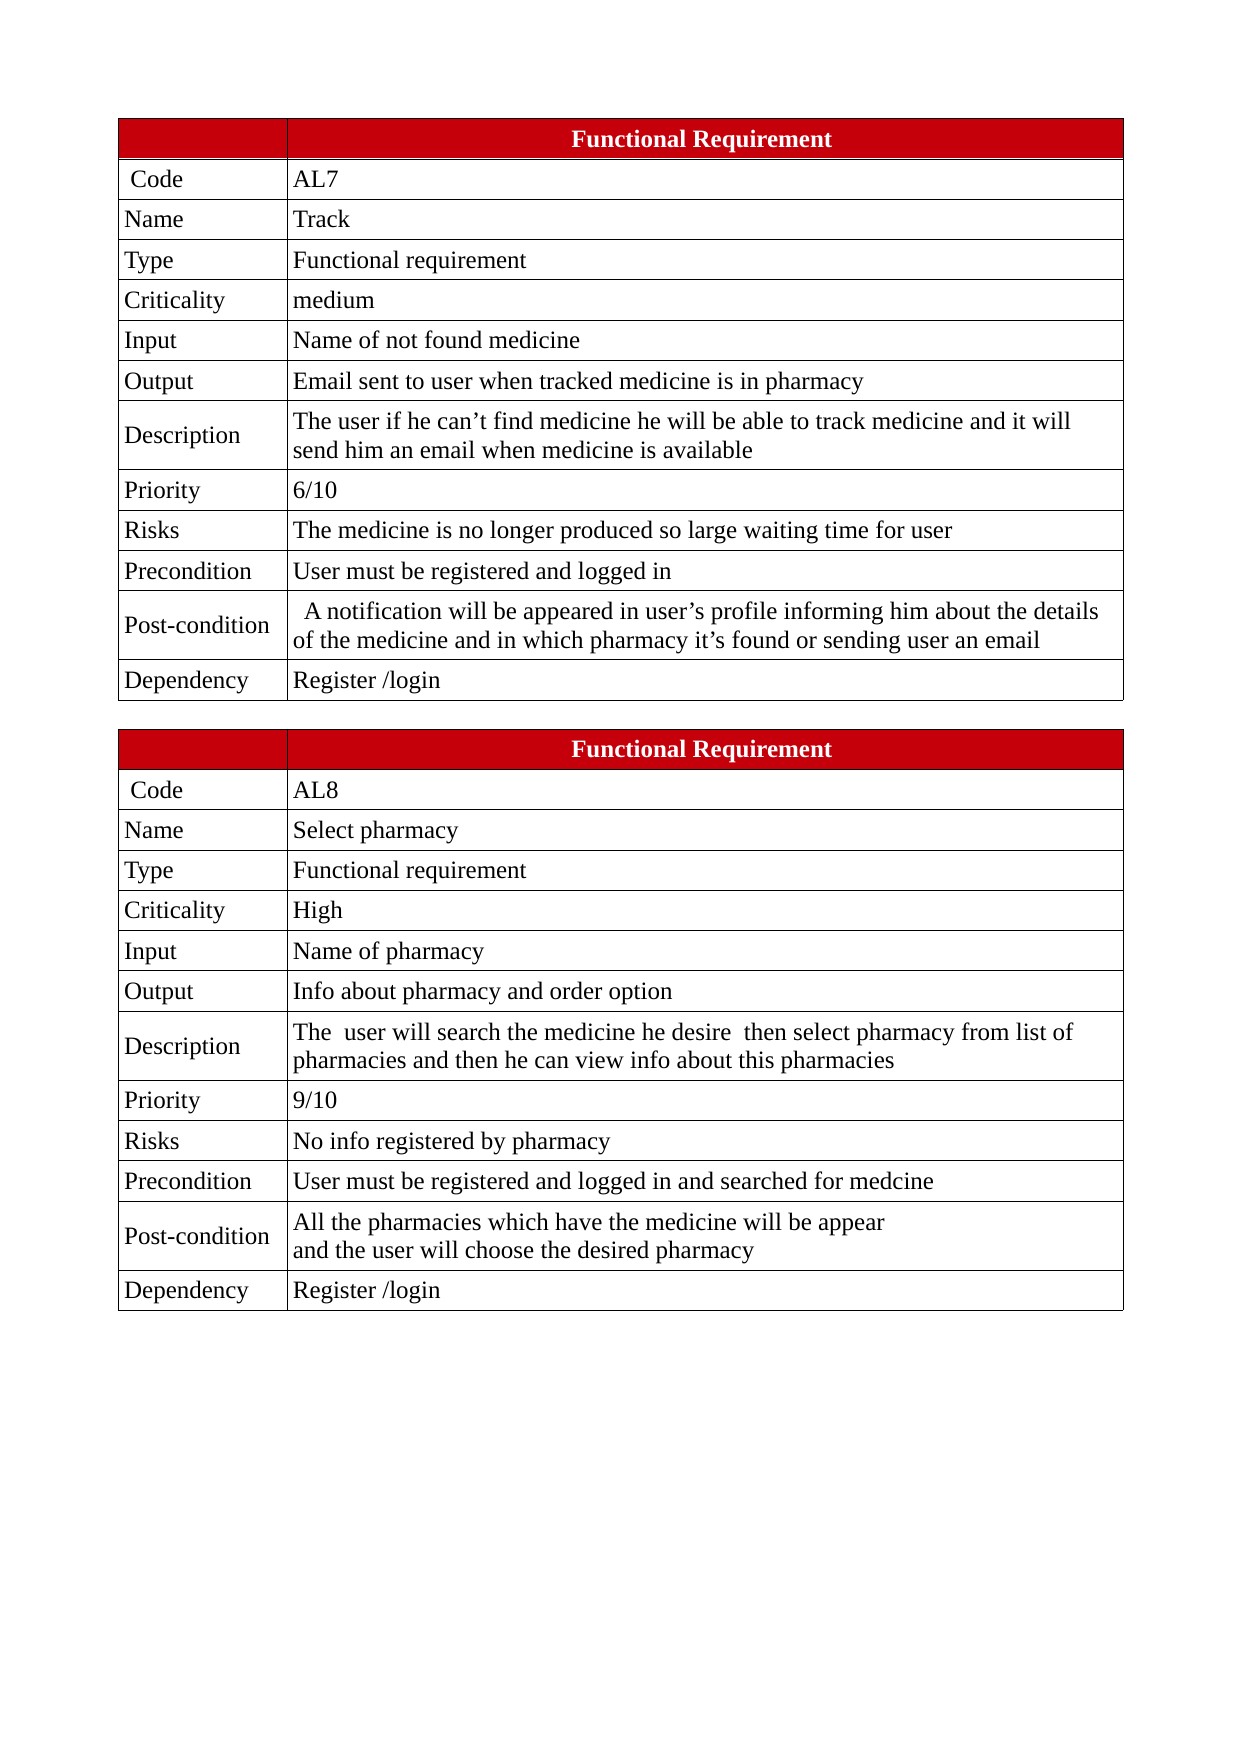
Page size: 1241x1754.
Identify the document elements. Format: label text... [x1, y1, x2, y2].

table_cell AL7 [288, 160, 1123, 199]
table_cell Code [119, 770, 287, 809]
table_cell Register /login [288, 660, 1123, 700]
table_cell Description [119, 1012, 287, 1080]
table_cell Criticality [119, 891, 287, 930]
table_cell Info about pharmacy and order option [288, 971, 1123, 1011]
table_cell Precondition [119, 1161, 287, 1201]
table_cell Output [119, 971, 287, 1011]
table_cell Email sent to user when tracked medicine is in pharmacy [288, 361, 1123, 400]
table_cell AL8 [288, 770, 1123, 809]
table_cell Input [119, 321, 287, 360]
table_cell Input [119, 931, 287, 970]
table_cell Priority [119, 470, 287, 510]
table_cell Name [119, 810, 287, 849]
table_cell Name [119, 200, 287, 239]
table_cell Name of pharmacy [288, 931, 1123, 970]
table_cell The medicine is no longer produced so large waiting time for user [288, 511, 1123, 550]
table_cell The user will search the medicine he desire then select pharmacy from list of pharmacies and then he can view info about this pharmacies [288, 1012, 1123, 1080]
table_cell Register /login [288, 1271, 1123, 1310]
table_cell Select pharmacy [288, 810, 1123, 849]
table_cell Type [119, 240, 287, 279]
table_header Functional Requirement [288, 730, 1123, 769]
table_cell Precondition [119, 551, 287, 590]
table_cell Dependency [119, 660, 287, 700]
table_cell A notification will be appeared in user’s profile informing him about the details of the medicine and in which pharmacy it’s found or sending user an email [288, 591, 1123, 659]
table_cell All the pharmacies which have the medicine will be appear and the user will choose the desired pharmacy [288, 1202, 1123, 1270]
table_header Functional Requirement [288, 119, 1123, 158]
table_cell Description [119, 401, 287, 469]
table_cell Code [119, 160, 287, 199]
table_cell Functional requirement [288, 240, 1123, 279]
table_cell Output [119, 361, 287, 400]
table_cell Post-condition [119, 1202, 287, 1270]
table_cell Priority [119, 1081, 287, 1120]
table_cell 6/10 [288, 470, 1123, 510]
table_cell Post-condition [119, 591, 287, 659]
table_cell medium [288, 280, 1123, 320]
table_cell Dependency [119, 1271, 287, 1310]
table_cell User must be registered and logged in [288, 551, 1123, 590]
table_cell High [288, 891, 1123, 930]
table_cell Risks [119, 511, 287, 550]
table_cell Risks [119, 1121, 287, 1160]
table_cell 9/10 [288, 1081, 1123, 1120]
table_cell Criticality [119, 280, 287, 320]
table_cell Type [119, 851, 287, 890]
table_cell Name of not found medicine [288, 321, 1123, 360]
table_cell Functional requirement [288, 851, 1123, 890]
table_cell Track [288, 200, 1123, 239]
table_header [119, 119, 287, 158]
table_cell No info registered by pharmacy [288, 1121, 1123, 1160]
table_header [119, 730, 287, 769]
table_cell The user if he can’t find medicine he will be able to track medicine and it will send him an email when medicine is available [288, 401, 1123, 469]
table_cell User must be registered and logged in and searched for medcine [288, 1161, 1123, 1201]
